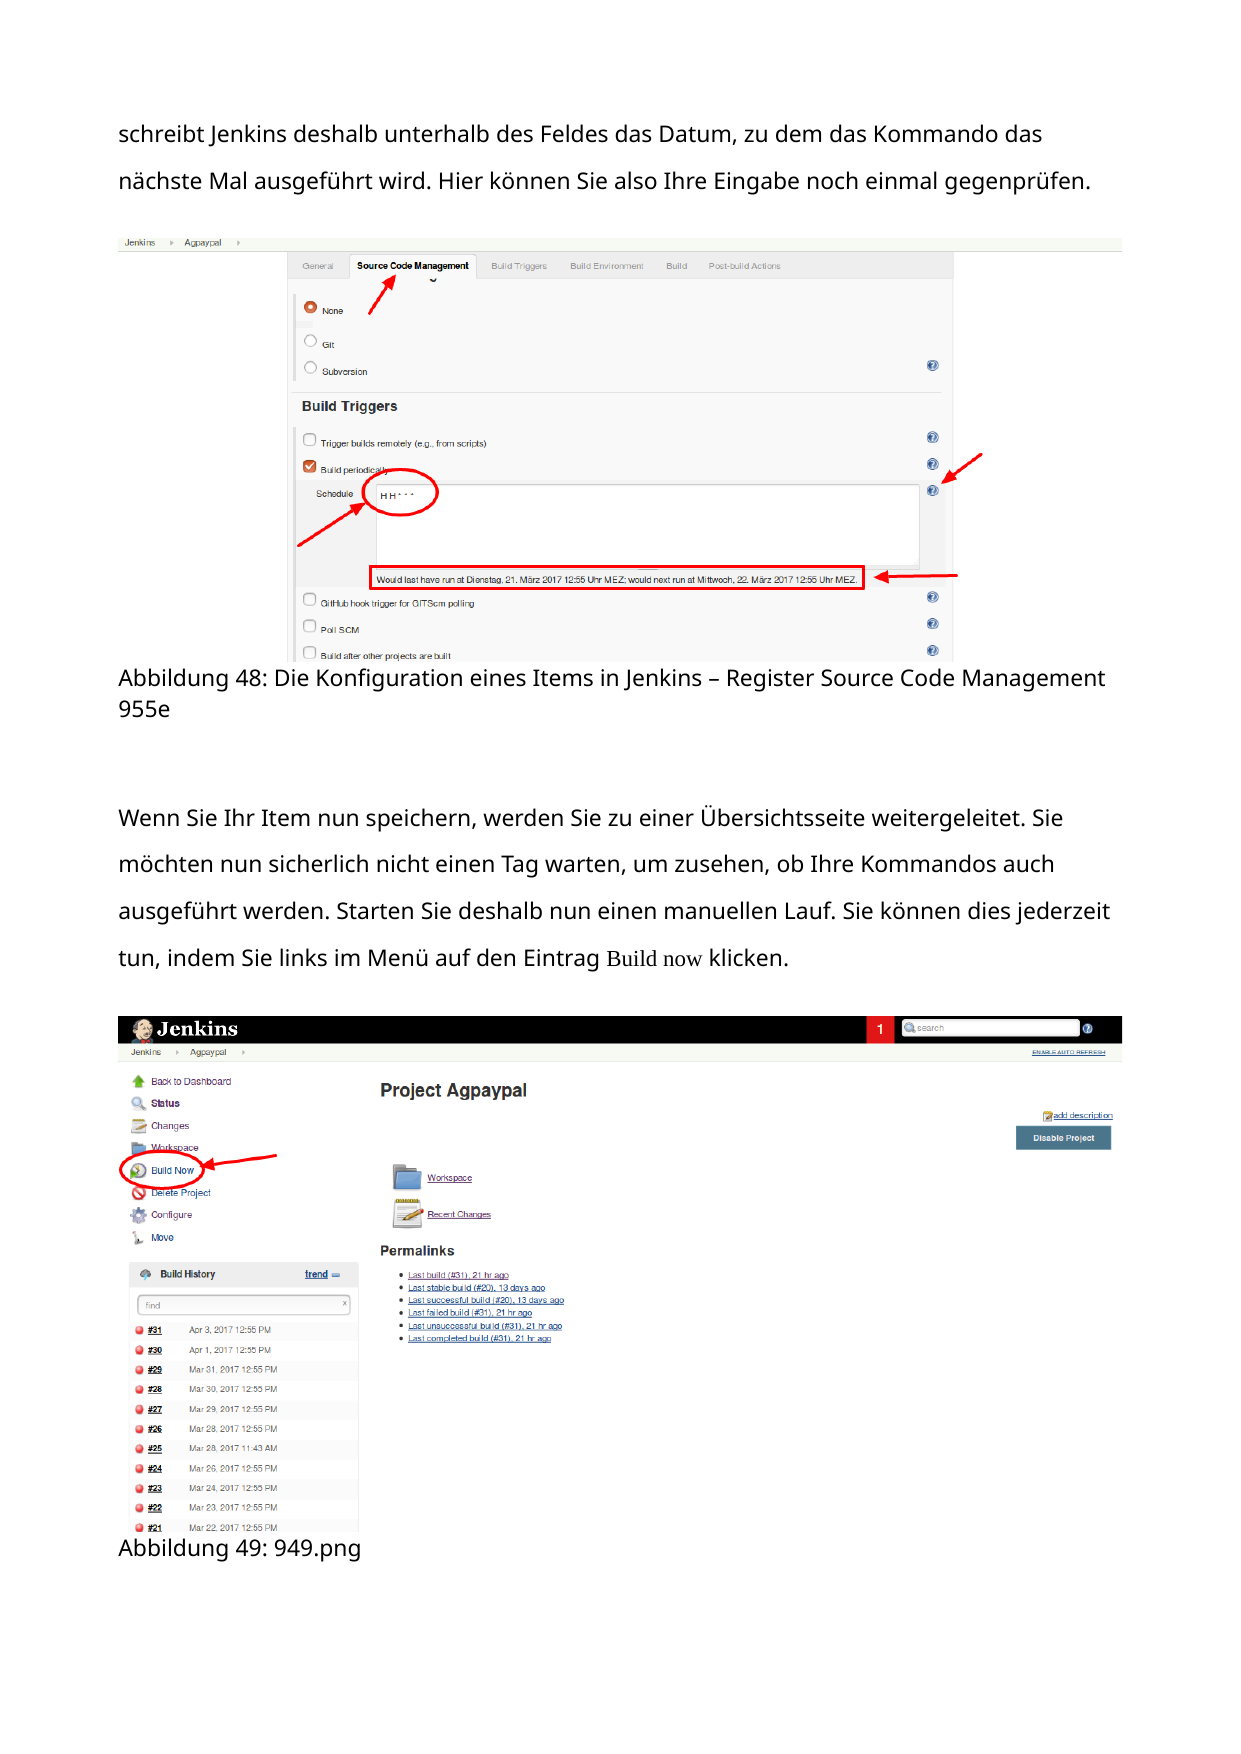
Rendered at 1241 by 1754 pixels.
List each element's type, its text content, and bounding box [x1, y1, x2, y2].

text Abbildung 48: Die Konfiguration eines Items in Jenkins – Register Source Code Management 955e [118, 662, 1122, 724]
text schreibt Jenkins deshalb unterhalb des Feldes das Datum, zu dem das Kommando das nächste Mal ausgeführt wird. Hier können Sie also Ihre Eingabe noch einmal gegenprüfen. [118, 118, 1122, 196]
text Wenn Sie Ihr Item nun speichern, werden Sie zu einer Übersichtsseite weitergeleitet. Sie möchten nun sicherlich nicht einen Tag warten, um zusehen, ob Ihre Kommandos auch ausgeführt werden. Starten Sie deshalb nun einen manuellen Lauf. Sie können dies jederzeit tun, indem Sie links im Menü auf den Eintrag Build now klicken. [118, 801, 1122, 973]
text Abbildung 49: 949.png [118, 1532, 1122, 1563]
picture [118, 1016, 1123, 1532]
picture [118, 238, 1123, 662]
